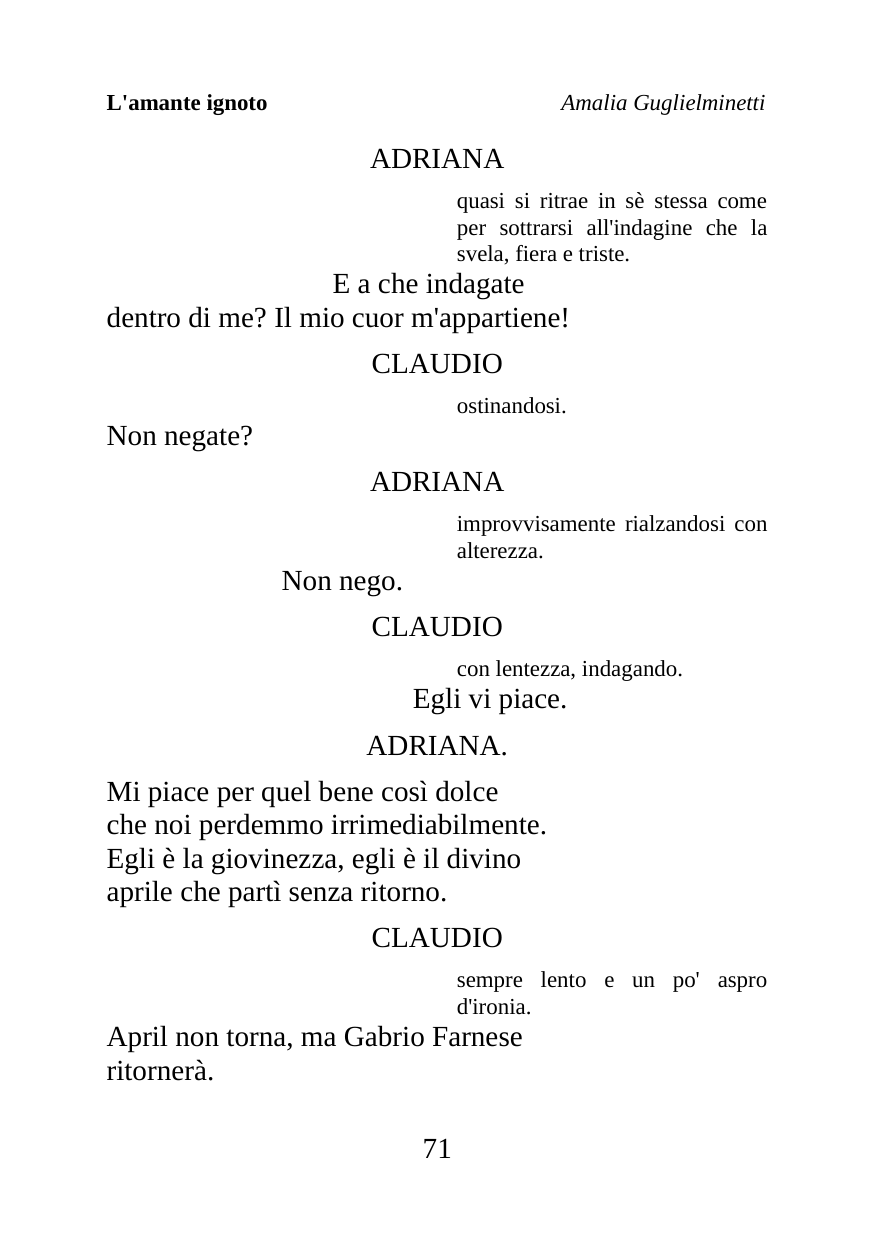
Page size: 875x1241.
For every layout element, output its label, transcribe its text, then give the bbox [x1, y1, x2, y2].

text CLAUDIO [106, 609, 768, 643]
text Non negate? [106, 418, 768, 452]
text ADRIANA. [106, 728, 768, 761]
text April non torna, ma Gabrio Farnese ritornerà. [106, 1019, 768, 1086]
text con lentezza, indagando. [457, 655, 768, 682]
text improvvisamente rialzandosi con alterezza. [457, 511, 768, 563]
text ADRIANA [106, 141, 768, 175]
text sempre lento e un po' aspro d'ironia. [457, 966, 768, 1019]
text ostinandosi. [457, 392, 768, 418]
text ADRIANA [106, 464, 768, 498]
text Non nego. [136, 563, 768, 597]
text Egli vi piace. [136, 682, 768, 715]
text CLAUDIO [106, 920, 768, 954]
text E a che indagate dentro di me? Il mio cuor m'appartiene! [106, 266, 768, 333]
text CLAUDIO [106, 346, 768, 379]
text quasi si ritrae in sè stessa come per sottrarsi all'indagine che la svela, fiera e triste. [457, 187, 768, 266]
text Mi piace per quel bene così dolce che noi perdemmo irrimediabilmente. Egli è la giovinezza, egli è il divino aprile che partì senza ritorno. [106, 774, 768, 908]
